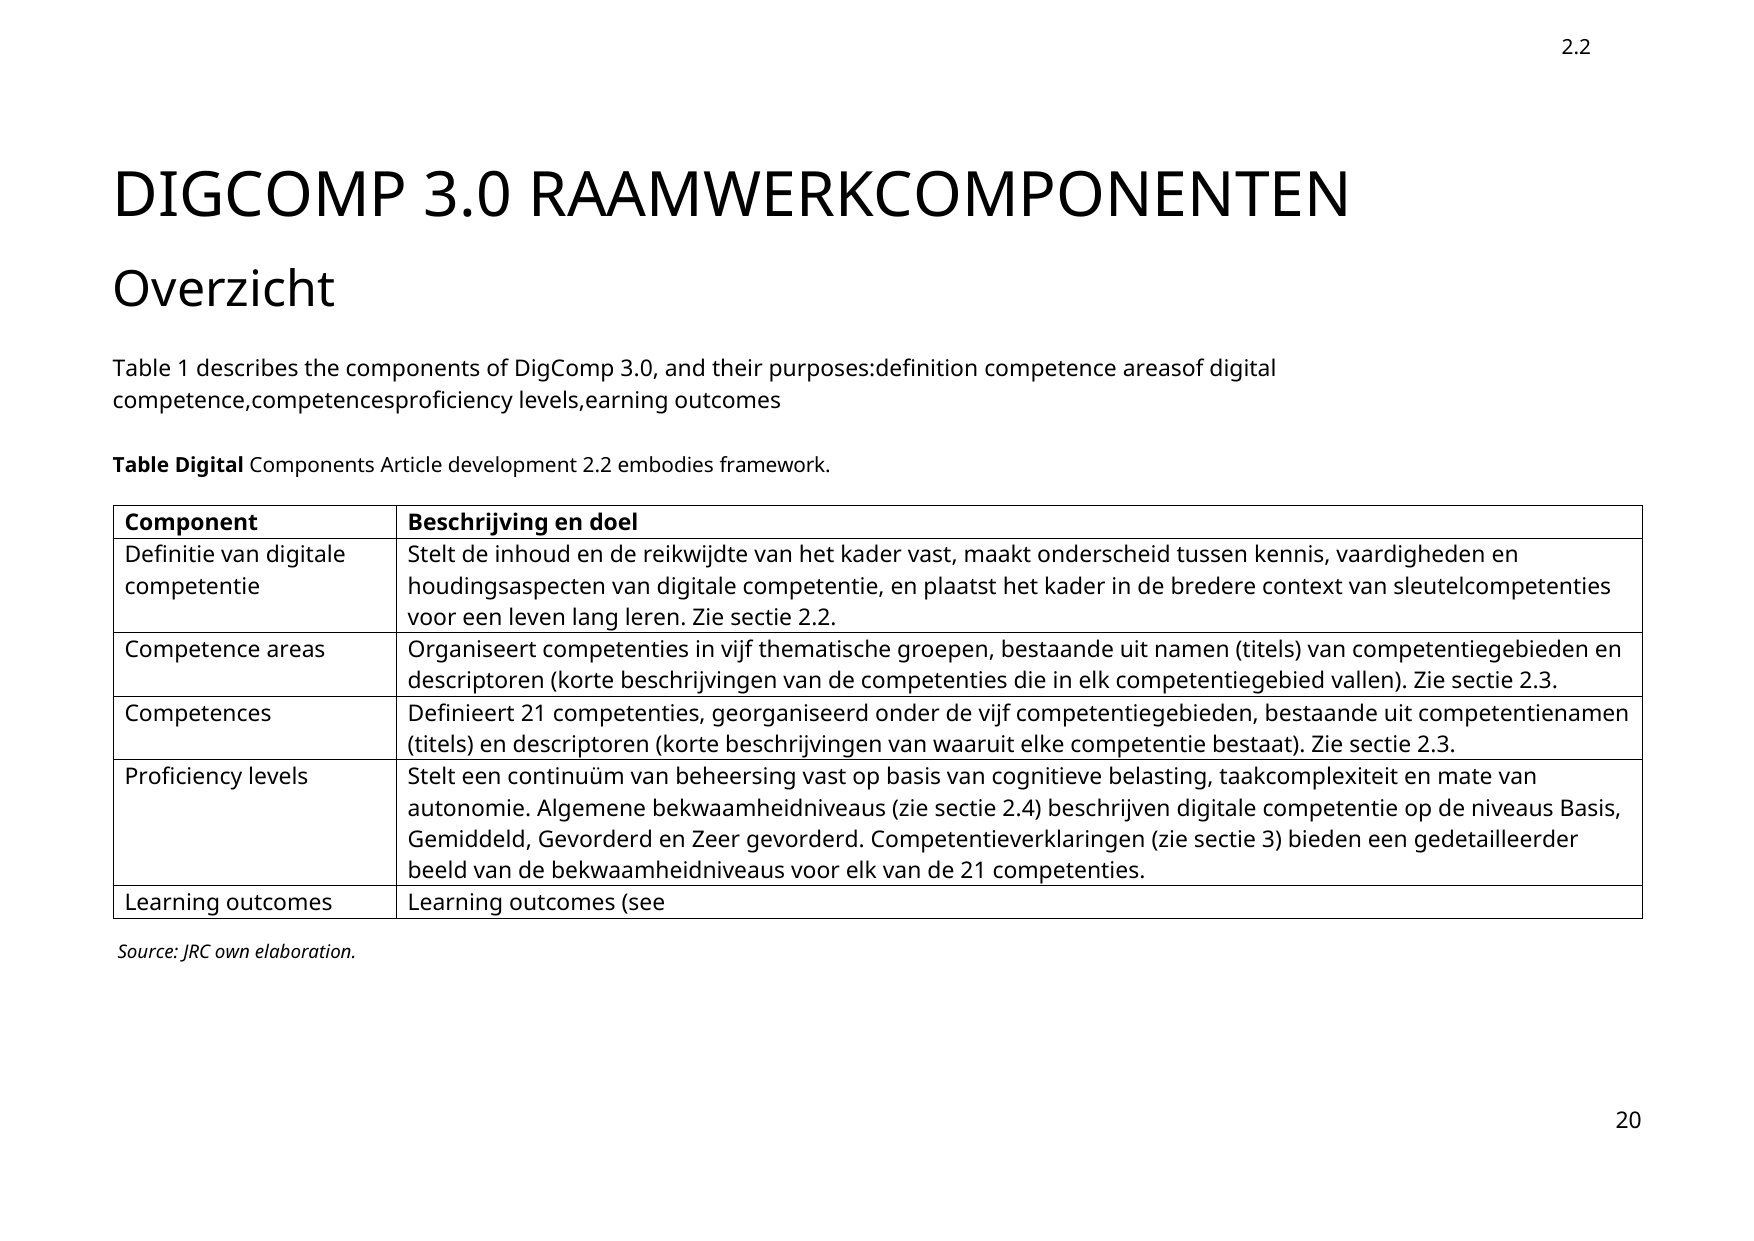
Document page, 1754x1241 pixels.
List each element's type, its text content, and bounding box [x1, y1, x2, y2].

table_cell Learning outcomes (see [397, 886, 1642, 918]
text Table Digital Components Article development 2.2 embodies framework. [112, 450, 1641, 478]
subtitle Overzicht [112, 253, 1641, 321]
table_header Component [114, 506, 396, 537]
table_cell Learning outcomes [114, 886, 396, 918]
table_cell Definieert 21 competenties, georganiseerd onder de vijf competentiegebieden, bestaande uit competentienamen (titels) en descriptoren (korte beschrijvingen van waaruit elke competentie bestaat). Zie sectie 2.3. [397, 697, 1642, 759]
table_cell Stelt een continuüm van beheersing vast op basis van cognitieve belasting, taakcomplexiteit en mate van autonomie. Algemene bekwaamheidniveaus (zie sectie 2.4) beschrijven digitale competentie op de niveaus Basis, Gemiddeld, Gevorderd en Zeer gevorderd. Competentieverklaringen (zie sectie 3) bieden een gedetailleerder beeld van de bekwaamheidniveaus voor elk van de 21 competenties. [397, 760, 1642, 885]
text Table 1 describes the components of DigComp 3.0, and their purposes:definition competence areasof digital competence,competencesproficiency levels,earning outcomes [112, 352, 1641, 415]
text Source: JRC own elaboration. [117, 938, 1641, 964]
table_cell Definitie van digitale competentie [114, 539, 396, 632]
table_cell Competence areas [114, 633, 396, 696]
subtitle DIGCOMP 3.0 RAAMWERKCOMPONENTEN [112, 150, 1641, 235]
table_cell Proficiency levels [114, 760, 396, 885]
table_cell Stelt de inhoud en de reikwijdte van het kader vast, maakt onderscheid tussen kennis, vaardigheden en houdingsaspecten van digitale competentie, en plaatst het kader in de bredere context van sleutelcompetenties voor een leven lang leren. Zie sectie 2.2. [397, 539, 1642, 632]
table_cell Organiseert competenties in vijf thematische groepen, bestaande uit namen (titels) van competentiegebieden en descriptoren (korte beschrijvingen van de competenties die in elk competentiegebied vallen). Zie sectie 2.3. [397, 633, 1642, 696]
table_header Beschrijving en doel [397, 506, 1642, 537]
table_cell Competences [114, 697, 396, 759]
